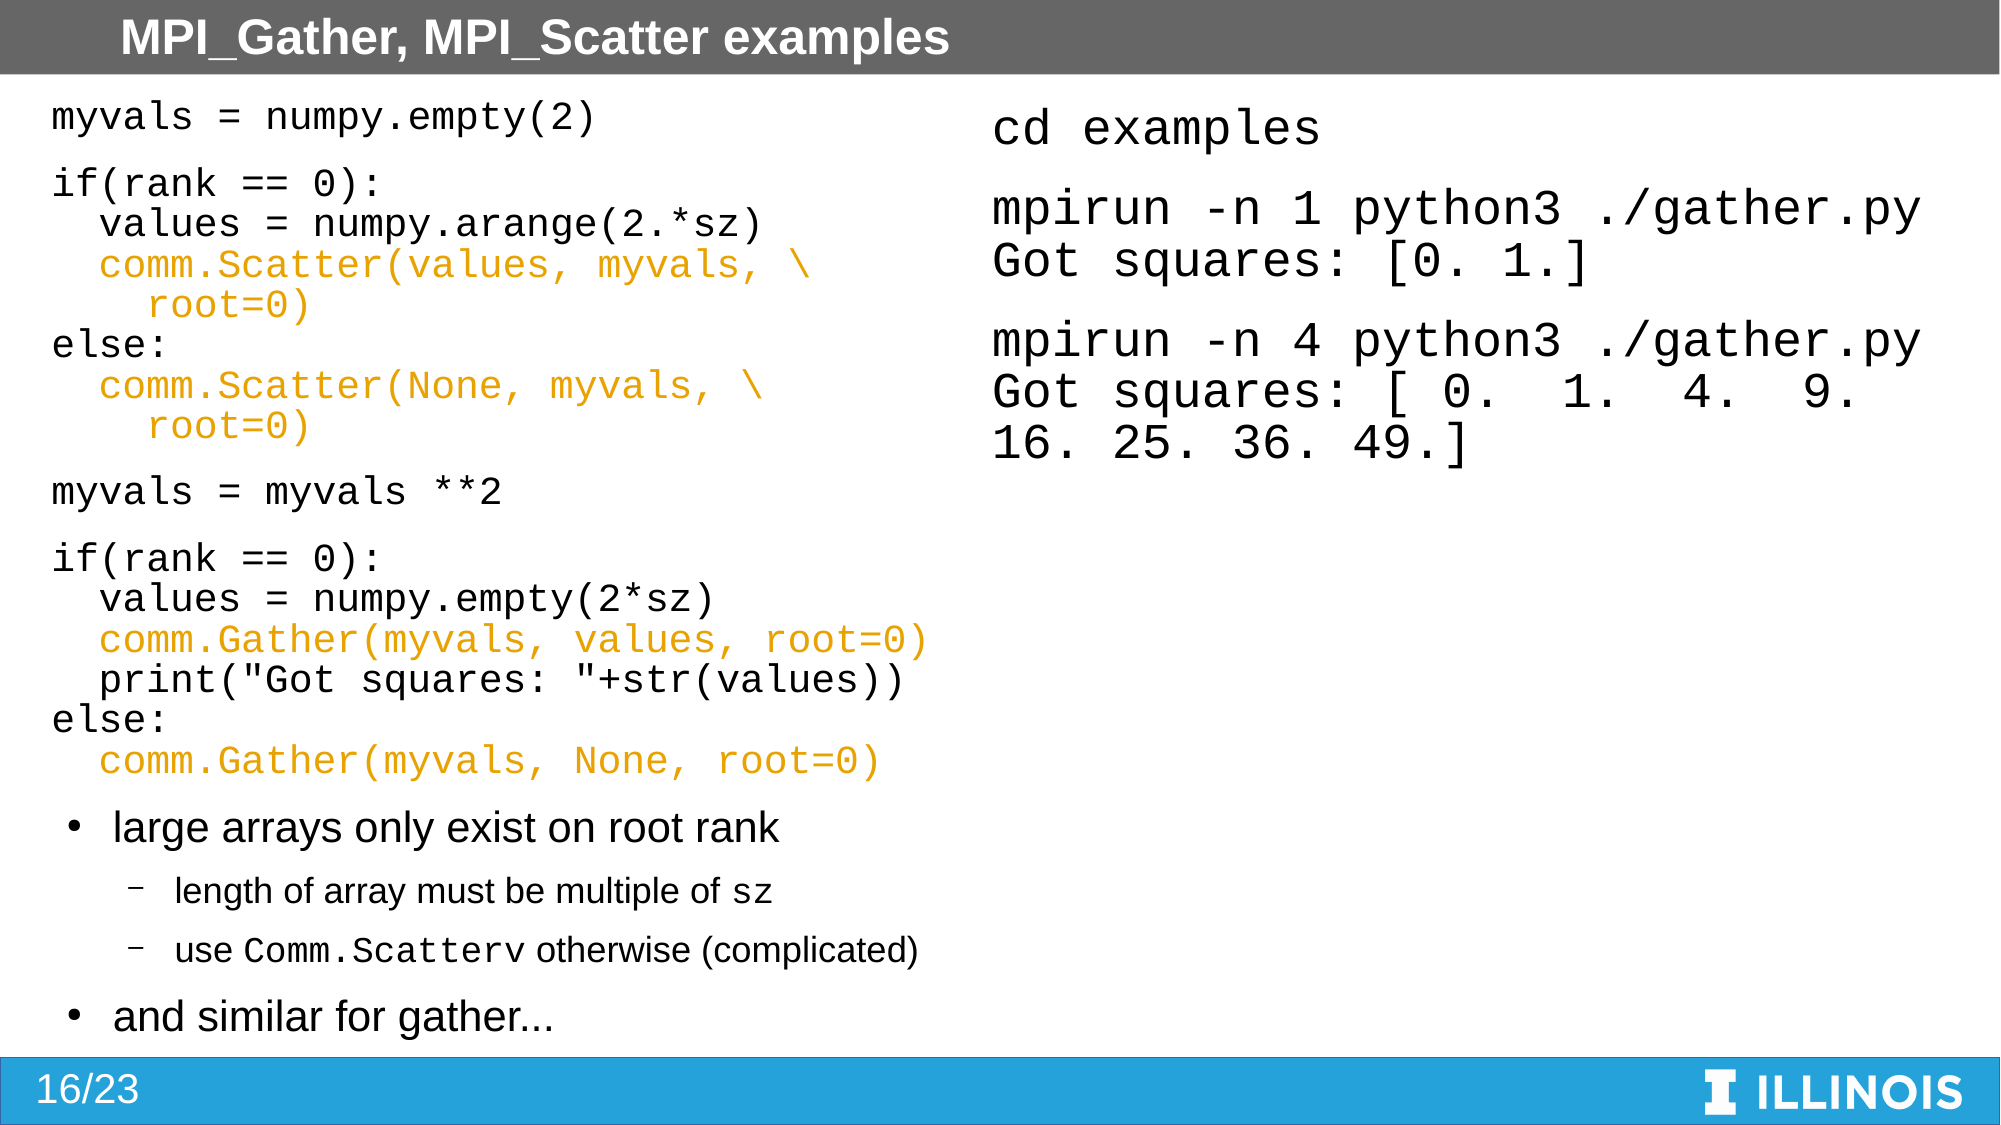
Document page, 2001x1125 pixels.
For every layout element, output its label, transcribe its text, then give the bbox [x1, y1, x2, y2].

list myvals = numpy.empty(2) if(rank == 0): values = numpy.arange(2.*sz) comm.Scatter(values, myvals, \ root=0) else: comm.Scatter(None, myvals, \ root=0) myvals = myvals **2 if(rank == 0): values = numpy.empty(2*sz) comm.Gather(myvals, values, root=0) print("Got squares: "+str(values)) else: comm.Gather(myvals, None, root=0) large arrays only exist on root rank length of array must be multiple of sz use Comm.Scatterv otherwise (complicated) and similar for gather... [51, 97, 978, 1058]
list cd examples mpirun -n 1 python3 ./gather.py Got squares: [0. 1.] mpirun -n 4 python3 ./gather.py Got squares: [ 0. 1. 4. 9. 16. 25. 36. 49.] [991, 103, 1950, 1064]
picture [1705, 1069, 1962, 1115]
title MPI_Gather, MPI_Scatter examples [0, 0, 2000, 75]
